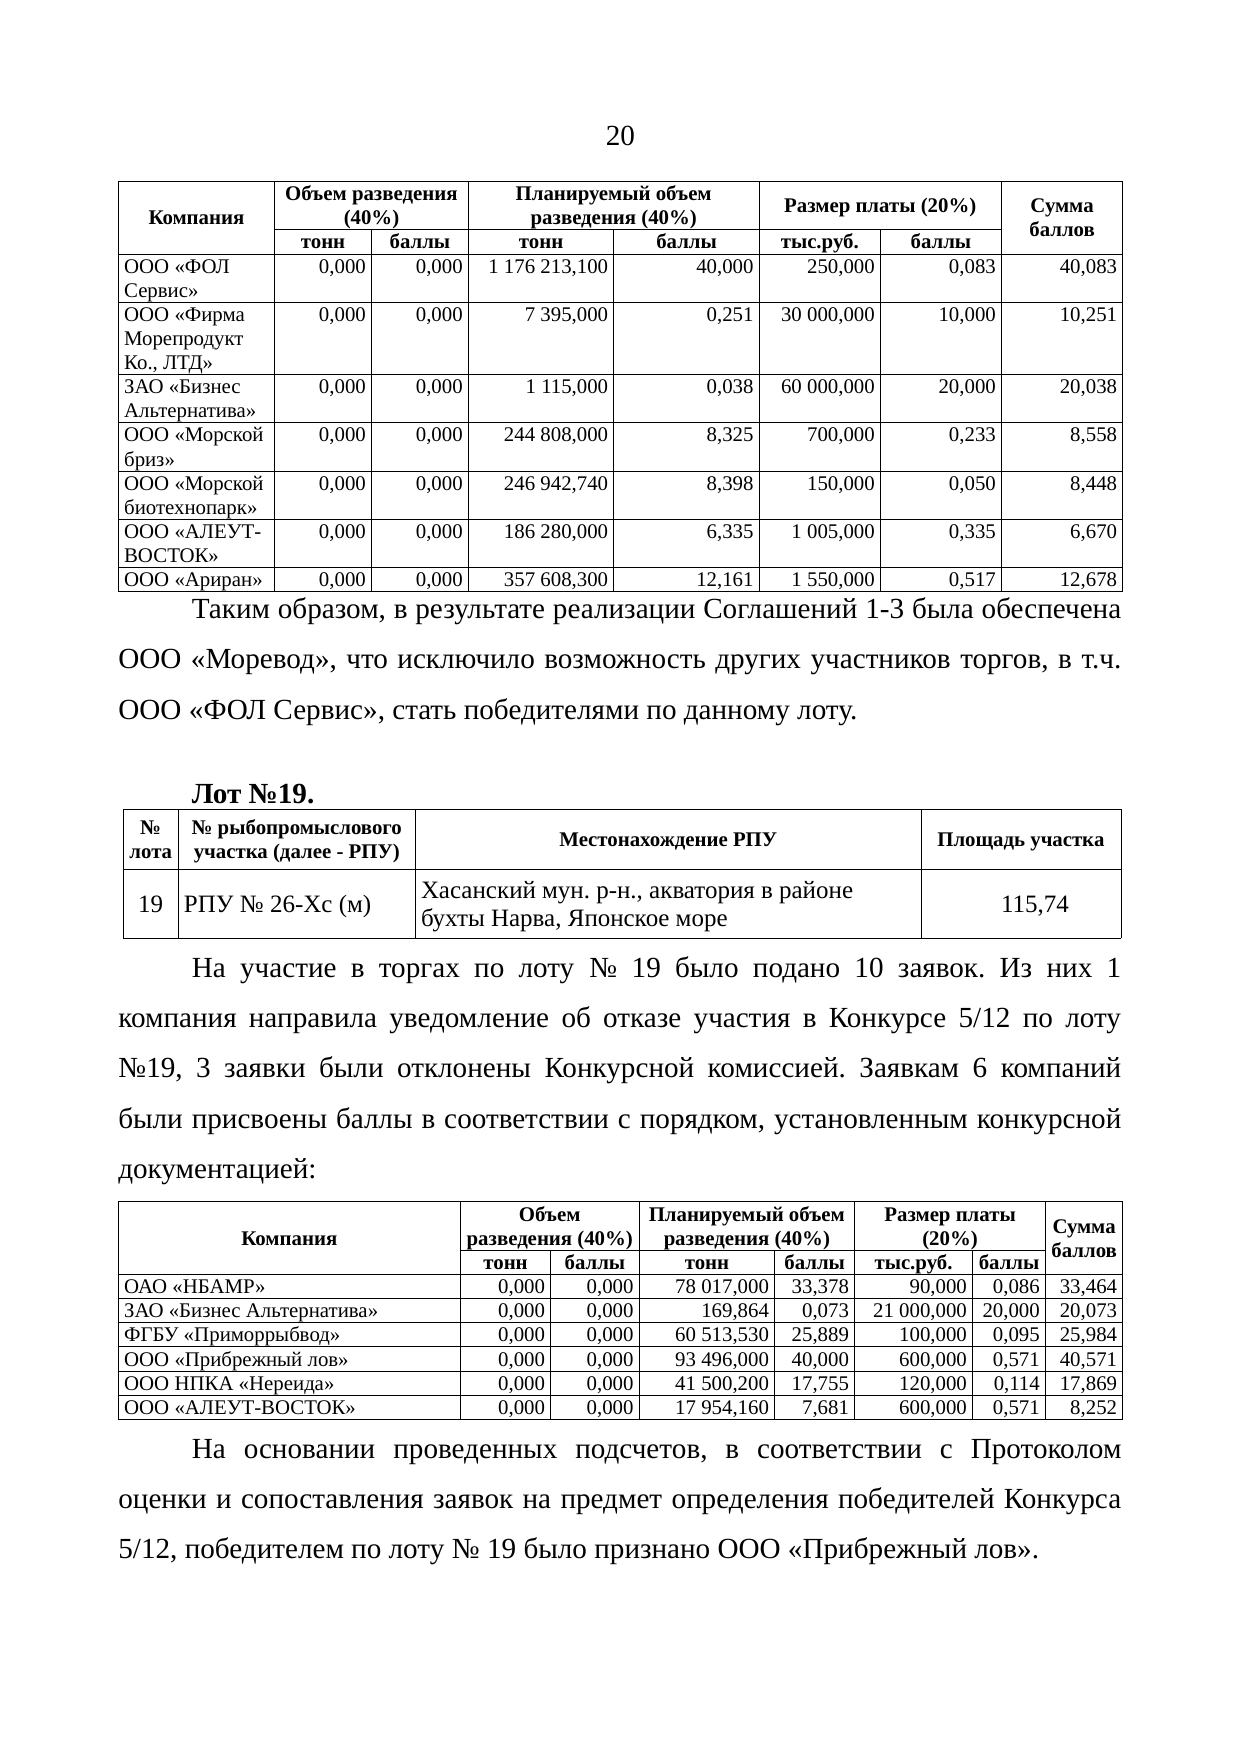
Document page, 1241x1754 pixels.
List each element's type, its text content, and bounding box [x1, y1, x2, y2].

table_cell 40,000 [614, 255, 759, 302]
table_cell 17,755 [775, 1372, 854, 1395]
table_cell 6,335 [614, 520, 759, 567]
table_cell ФГБУ «Приморрыбвод» [119, 1323, 460, 1346]
table_cell 0,000 [275, 375, 371, 422]
table_cell баллы [551, 1251, 639, 1274]
table_cell 244 808,000 [469, 423, 613, 471]
table_cell 0,000 [461, 1323, 550, 1346]
table_cell 0,335 [881, 520, 1001, 567]
table_header Размер платы (20%) [855, 1202, 1045, 1250]
table_cell 33,464 [1046, 1275, 1122, 1298]
table_cell 0,000 [461, 1347, 550, 1371]
table_cell ООО «Ариран» [119, 568, 274, 591]
table_cell 25,984 [1046, 1323, 1122, 1346]
table_cell 0,000 [372, 423, 468, 471]
table_cell 0,000 [461, 1372, 550, 1395]
table_cell 60 000,000 [760, 375, 880, 422]
table_cell 78 017,000 [640, 1275, 774, 1298]
table_cell ООО «Фирма Морепродукт Ко., ЛТД» [119, 303, 274, 374]
table_header № лота [124, 810, 178, 869]
table_header Размер платы (20%) [760, 182, 1001, 229]
table_cell ОАО «НБАМР» [119, 1275, 460, 1298]
table_cell 40,000 [775, 1347, 854, 1371]
table_cell 0,000 [372, 472, 468, 519]
table_cell 19 [124, 870, 178, 938]
table_cell 25,889 [775, 1323, 854, 1346]
table_header Местонахождение РПУ [416, 810, 921, 869]
table_cell баллы [372, 230, 468, 253]
table_header Площадь участка [922, 810, 1121, 869]
table_header Сумма баллов [1002, 182, 1122, 253]
table_header Планируемый объем разведения (40%) [640, 1202, 854, 1250]
table_cell 0,000 [461, 1299, 550, 1322]
table_cell 8,558 [1002, 423, 1122, 471]
table_cell 0,571 [973, 1396, 1045, 1419]
table_cell 0,000 [551, 1323, 639, 1346]
table_cell 17 954,160 [640, 1396, 774, 1419]
table_cell ООО «Морской биотехнопарк» [119, 472, 274, 519]
table_cell баллы [775, 1251, 854, 1274]
table_cell баллы [614, 230, 759, 253]
table_cell ООО «ФОЛ Сервис» [119, 255, 274, 302]
table_cell 90,000 [855, 1275, 972, 1298]
table_header Планируемый объем разведения (40%) [469, 182, 759, 229]
table_cell 60 513,530 [640, 1323, 774, 1346]
table_cell тыс.руб. [760, 230, 880, 253]
table_cell 8,325 [614, 423, 759, 471]
table_cell 0,114 [973, 1372, 1045, 1395]
table_cell 0,000 [461, 1275, 550, 1298]
table_cell 0,517 [881, 568, 1001, 591]
table_cell 0,571 [973, 1347, 1045, 1371]
table_cell 0,000 [372, 255, 468, 302]
table_cell 30 000,000 [760, 303, 880, 374]
table_cell 0,086 [973, 1275, 1045, 1298]
table_header Компания [119, 182, 274, 253]
table_cell 246 942,740 [469, 472, 613, 519]
table_cell 0,000 [372, 568, 468, 591]
table_cell 0,073 [775, 1299, 854, 1322]
table_cell 357 608,300 [469, 568, 613, 591]
text Лот №19. [118, 776, 1122, 809]
table_cell ЗАО «Бизнес Альтернатива» [119, 1299, 460, 1322]
table_cell 6,670 [1002, 520, 1122, 567]
table_cell 93 496,000 [640, 1347, 774, 1371]
table_cell РПУ № 26-Хс (м) [179, 870, 415, 938]
table_cell 0,000 [551, 1347, 639, 1371]
table_cell 33,378 [775, 1275, 854, 1298]
table_cell 100,000 [855, 1323, 972, 1346]
table_cell тонн [275, 230, 371, 253]
table_cell 0,233 [881, 423, 1001, 471]
table_cell 150,000 [760, 472, 880, 519]
table_cell 40,083 [1002, 255, 1122, 302]
table_cell 0,000 [372, 375, 468, 422]
table_cell 17,869 [1046, 1372, 1122, 1395]
table_cell 7 395,000 [469, 303, 613, 374]
table_cell баллы [973, 1251, 1045, 1274]
table_cell 12,161 [614, 568, 759, 591]
table_cell 600,000 [855, 1396, 972, 1419]
table_header Объем разведения (40%) [275, 182, 468, 229]
table_cell Хасанский мун. р-н., акватория в районе бухты Нарва, Японское море [416, 870, 921, 938]
table_cell 20,000 [973, 1299, 1045, 1322]
table_cell 169,864 [640, 1299, 774, 1322]
table_cell ООО «Морской бриз» [119, 423, 274, 471]
table_cell 41 500,200 [640, 1372, 774, 1395]
table_cell 186 280,000 [469, 520, 613, 567]
table_cell ЗАО «Бизнес Альтернатива» [119, 375, 274, 422]
table_cell 0,251 [614, 303, 759, 374]
table_cell ООО НПКА «Нереида» [119, 1372, 460, 1395]
table_cell 10,251 [1002, 303, 1122, 374]
table_cell 1 176 213,100 [469, 255, 613, 302]
table_cell 115,74 [922, 870, 1121, 938]
table_cell 0,000 [275, 568, 371, 591]
table_cell 10,000 [881, 303, 1001, 374]
table_cell 1 115,000 [469, 375, 613, 422]
table_cell 250,000 [760, 255, 880, 302]
table_cell тонн [640, 1251, 774, 1274]
table_cell 0,000 [551, 1396, 639, 1419]
table_cell 21 000,000 [855, 1299, 972, 1322]
text На основании проведенных подсчетов, в соответствии с Протоколом оценки и сопоставления заявок на предмет определения победителей Конкурса 5/12, победителем по лоту № 19 было признано ООО «Прибрежный лов». [118, 1431, 1122, 1565]
table_cell 0,095 [973, 1323, 1045, 1346]
table_cell 40,571 [1046, 1347, 1122, 1371]
table_cell 1 005,000 [760, 520, 880, 567]
table_cell 0,038 [614, 375, 759, 422]
table_cell 120,000 [855, 1372, 972, 1395]
table_cell 0,000 [275, 303, 371, 374]
table_cell 0,000 [551, 1299, 639, 1322]
table_cell 0,050 [881, 472, 1001, 519]
table_cell 8,448 [1002, 472, 1122, 519]
text Таким образом, в результате реализации Соглашений 1-3 была обеспечена ООО «Моревод», что исключило возможность других участников торгов, в т.ч. ООО «ФОЛ Сервис», стать победителями по данному лоту. [118, 592, 1122, 725]
table_cell 0,000 [372, 303, 468, 374]
table_cell 0,000 [551, 1275, 639, 1298]
table_cell 1 550,000 [760, 568, 880, 591]
table_cell тонн [461, 1251, 550, 1274]
table_cell ООО «АЛЕУТ-ВОСТОК» [119, 1396, 460, 1419]
table_cell тонн [469, 230, 613, 253]
table_cell 8,398 [614, 472, 759, 519]
table_header Объем разведения (40%) [461, 1202, 639, 1250]
table_cell 0,000 [275, 423, 371, 471]
table_cell 7,681 [775, 1396, 854, 1419]
table_cell тыс.руб. [855, 1251, 972, 1274]
table_cell 0,083 [881, 255, 1001, 302]
table_header Компания [119, 1202, 460, 1274]
table_cell ООО «Прибрежный лов» [119, 1347, 460, 1371]
table_cell 0,000 [275, 255, 371, 302]
table_cell 12,678 [1002, 568, 1122, 591]
table_cell 700,000 [760, 423, 880, 471]
table_cell 20,073 [1046, 1299, 1122, 1322]
text На участие в торгах по лоту № 19 было подано 10 заявок. Из них 1 компания направила уведомление об отказе участия в Конкурсе 5/12 по лоту №19, 3 заявки были отклонены Конкурсной комиссией. Заявкам 6 компаний были присвоены баллы в соответствии с порядком, установленным конкурсной документацией: [118, 950, 1122, 1185]
table_cell 0,000 [275, 472, 371, 519]
table_cell 0,000 [275, 520, 371, 567]
table_cell 8,252 [1046, 1396, 1122, 1419]
table_cell 600,000 [855, 1347, 972, 1371]
table_cell 20,038 [1002, 375, 1122, 422]
table_header № рыбопромыслового участка (далее - РПУ) [179, 810, 415, 869]
table_cell 0,000 [551, 1372, 639, 1395]
table_cell баллы [881, 230, 1001, 253]
table_cell 20,000 [881, 375, 1001, 422]
table_cell ООО «АЛЕУТ-ВОСТОК» [119, 520, 274, 567]
table_header Сумма баллов [1046, 1202, 1122, 1274]
table_cell 0,000 [372, 520, 468, 567]
table_cell 0,000 [461, 1396, 550, 1419]
